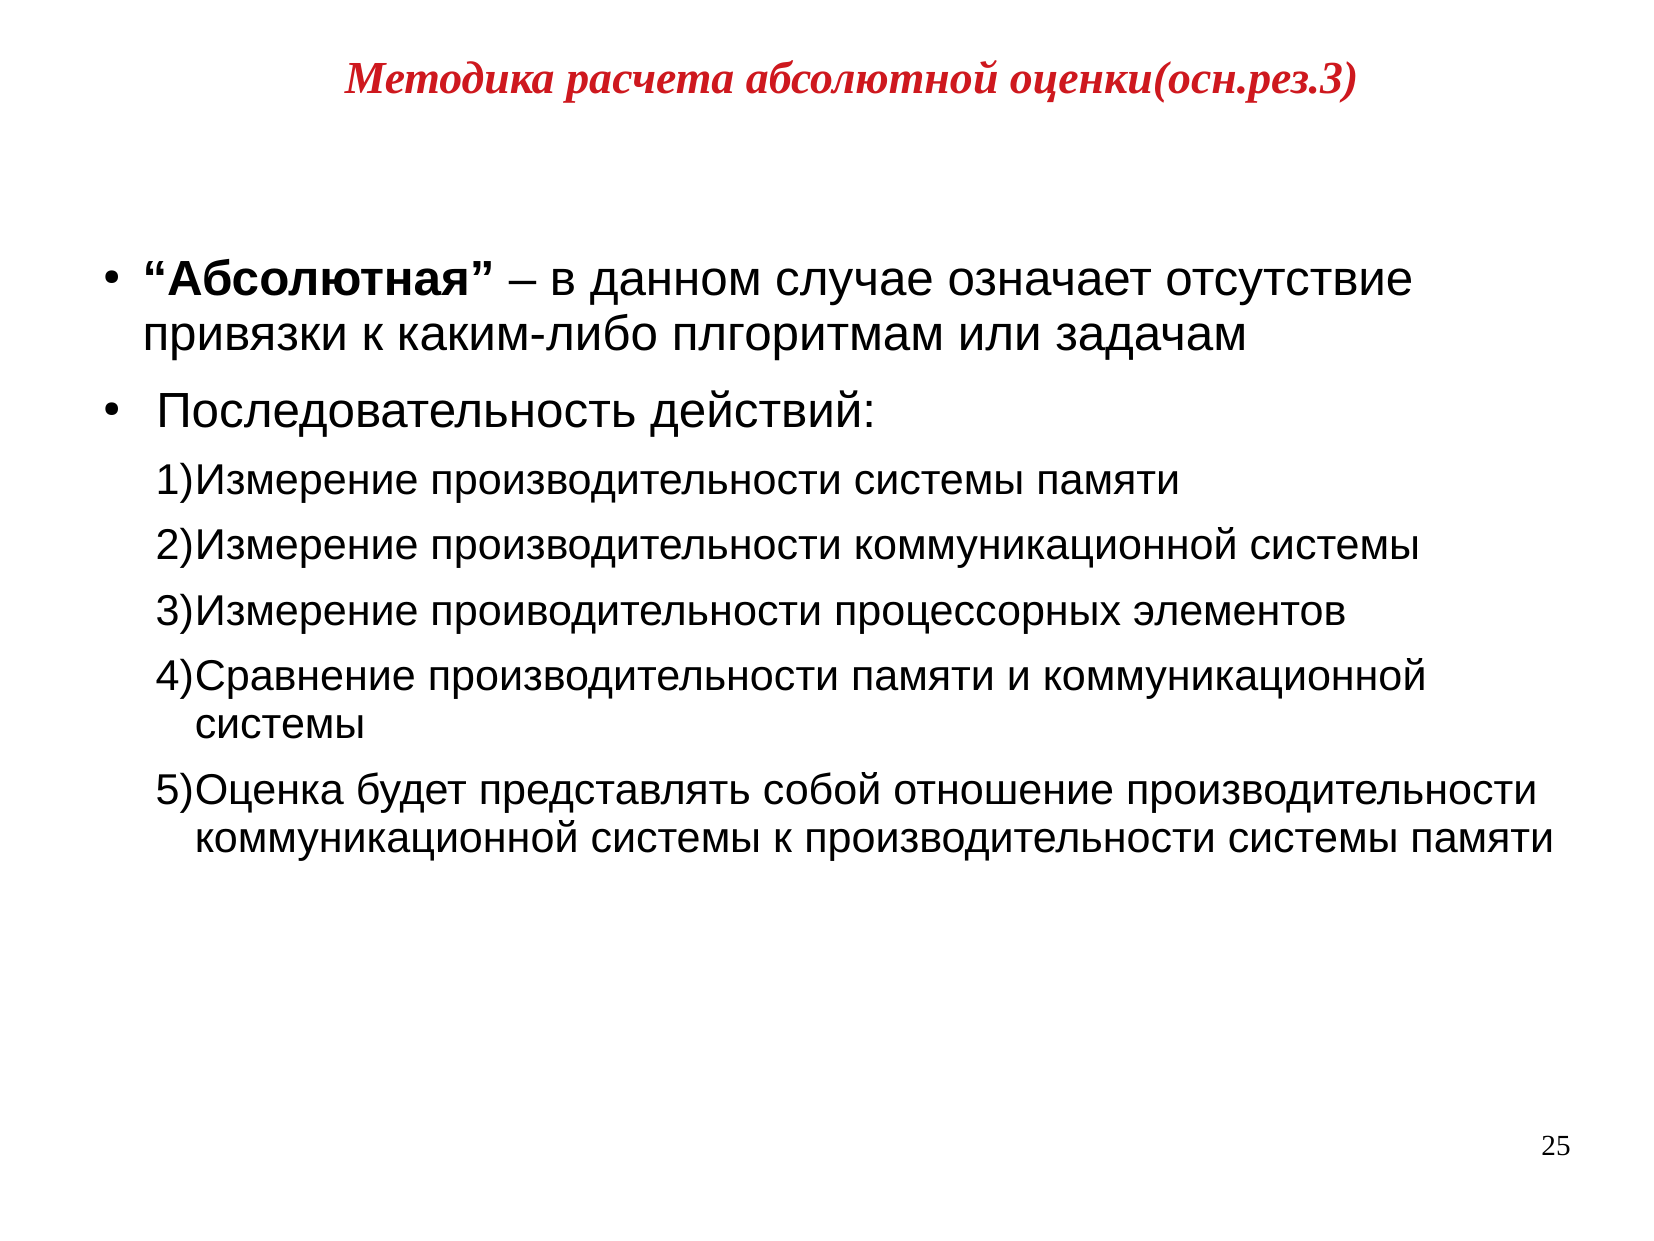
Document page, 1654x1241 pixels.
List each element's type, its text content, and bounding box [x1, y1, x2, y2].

text_box Методика расчета абсолютной оценки(осн.рез.3) [330, 45, 1381, 162]
list “Абсолютная” – в данном случае означает отсутствие привязки к каким-либо плгоритмам или задачам Последовательность действий: Измерение производительности системы памяти Измерение производительности коммуникационной системы Измерение проиводительности процессорных элементов Сравнение производительности памяти и коммуникационной системы Оценка будет представлять собой отношение производительности коммуникационной системы к производительности системы памяти [90, 173, 1579, 894]
